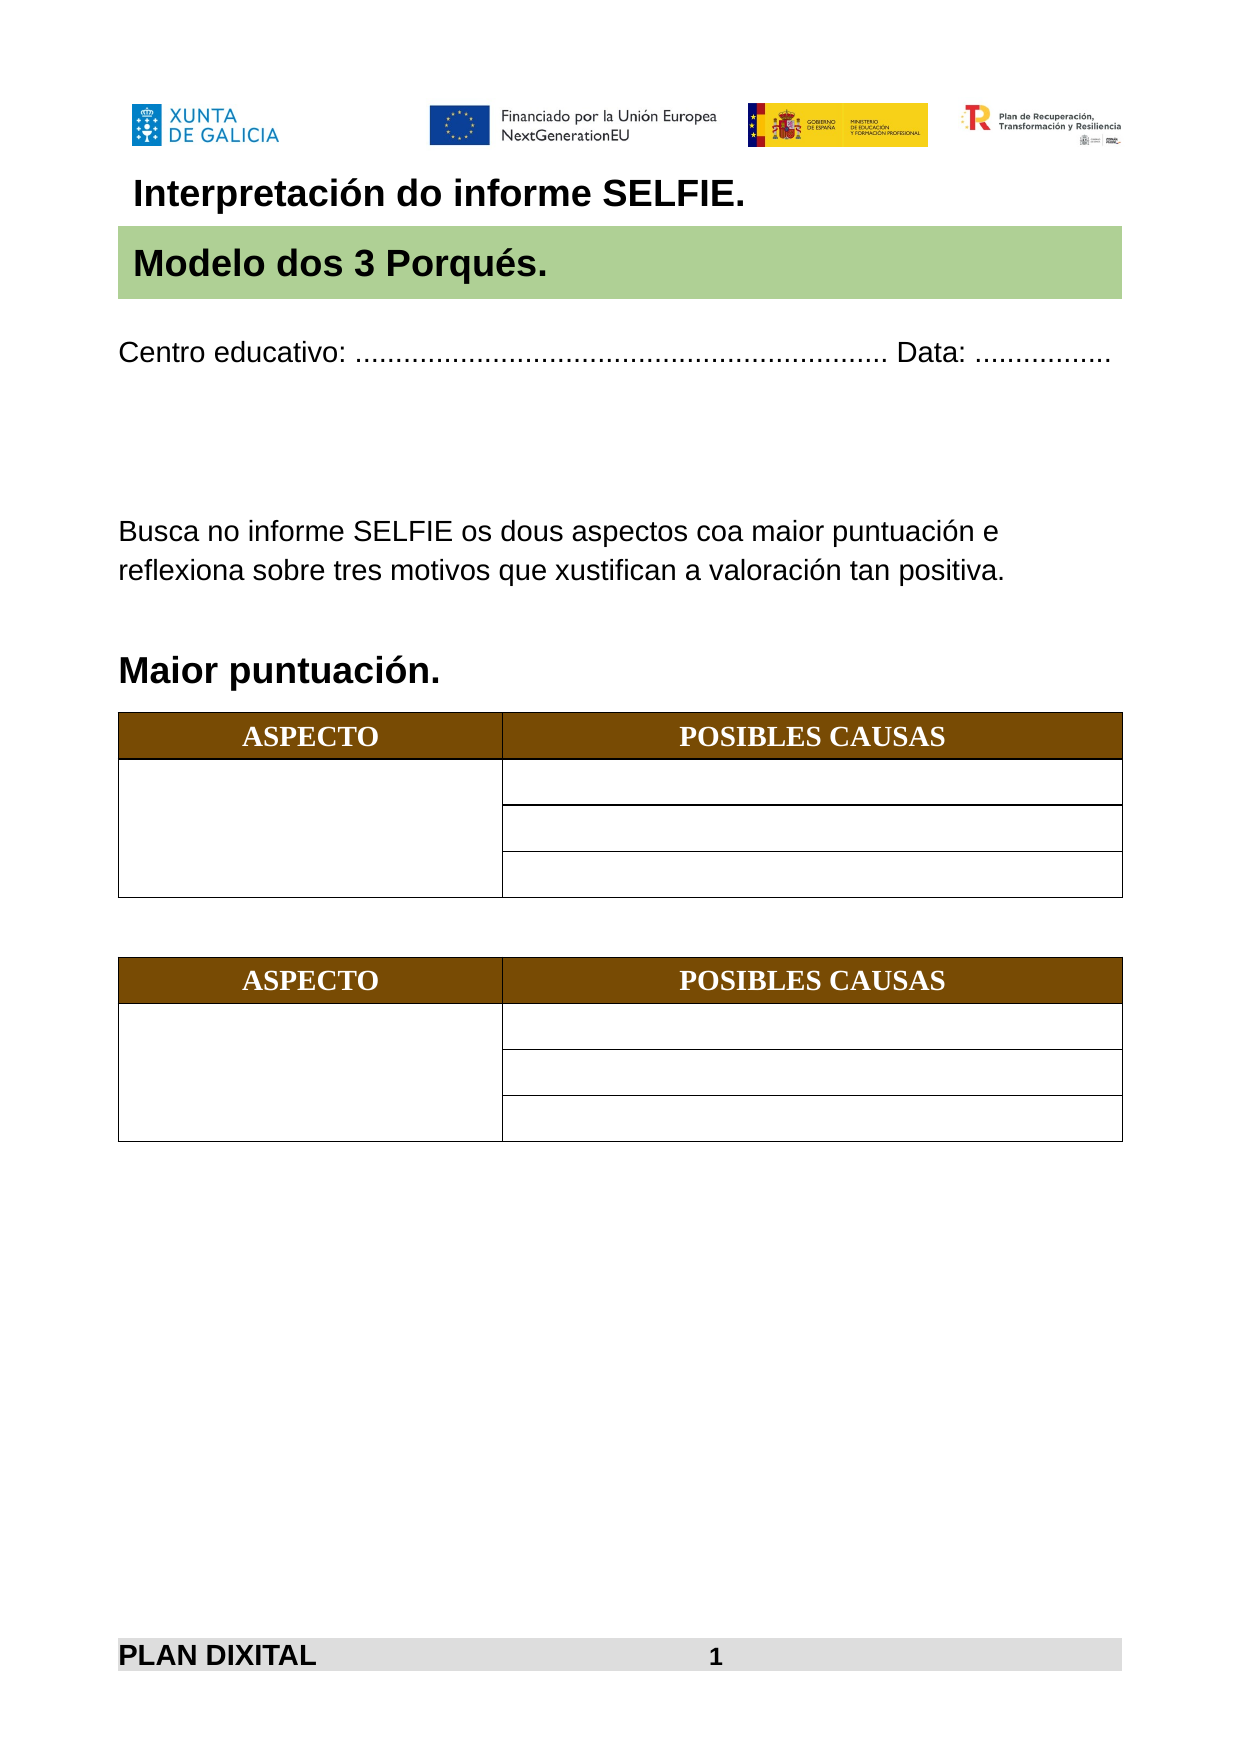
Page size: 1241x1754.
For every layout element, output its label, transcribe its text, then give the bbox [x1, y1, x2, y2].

table_cell [503, 1050, 1122, 1095]
picture [417, 98, 726, 155]
picture [748, 103, 928, 147]
text Maior puntuación. [118, 648, 1122, 691]
table_header POSIBLES CAUSAS [503, 958, 1122, 1003]
table_cell [119, 760, 502, 897]
text Busca no informe SELFIE os dous aspectos coa maior puntuación e reflexiona sobre tres motivos que xustifican a valoración tan positiva. [118, 514, 1122, 586]
picture [136, 136, 143, 146]
table_cell [119, 1004, 502, 1141]
table_cell [503, 852, 1122, 897]
picture [958, 97, 1132, 152]
picture [142, 124, 151, 135]
table_cell [503, 760, 1122, 804]
picture [152, 117, 159, 124]
picture [156, 104, 279, 146]
table_header ASPECTO [119, 713, 502, 758]
table_cell [503, 1096, 1122, 1141]
picture [132, 104, 153, 121]
table_header ASPECTO [119, 958, 502, 1003]
table_header POSIBLES CAUSAS [503, 713, 1122, 758]
table_cell [503, 1004, 1122, 1049]
table_cell [503, 806, 1122, 851]
